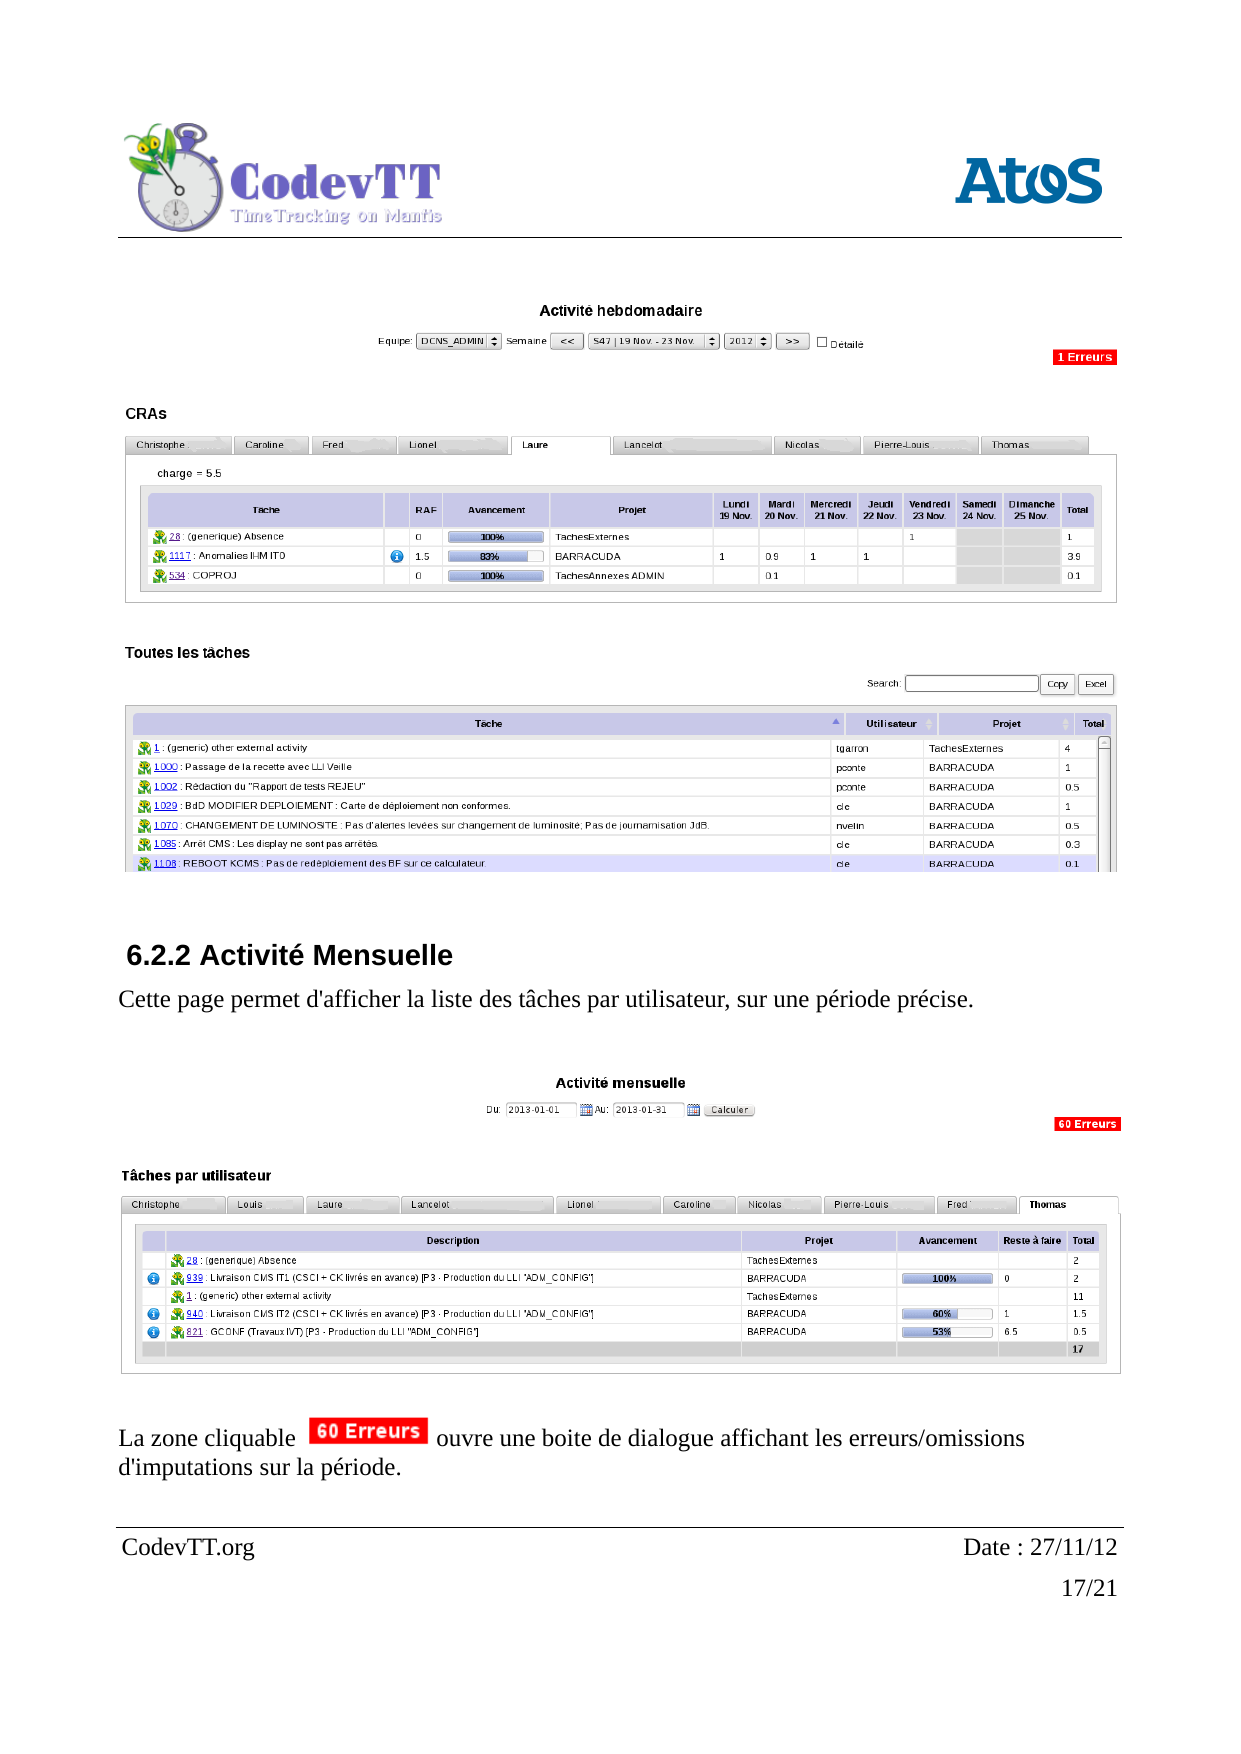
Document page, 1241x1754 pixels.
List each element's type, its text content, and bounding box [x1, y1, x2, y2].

picture [308, 1416, 430, 1447]
text Cette page permet d'afficher la liste des tâches par utilisateur, sur une période précise. [118, 984, 1122, 1012]
picture [118, 295, 1123, 872]
picture [123, 123, 447, 232]
subtitle Activité Mensuelle [118, 938, 1122, 971]
picture [953, 156, 1103, 205]
picture [118, 1066, 1123, 1375]
text La zone cliquable ouvre une boite de dialogue affichant les erreurs/omissions d'imputations sur la période. [118, 1416, 1122, 1481]
